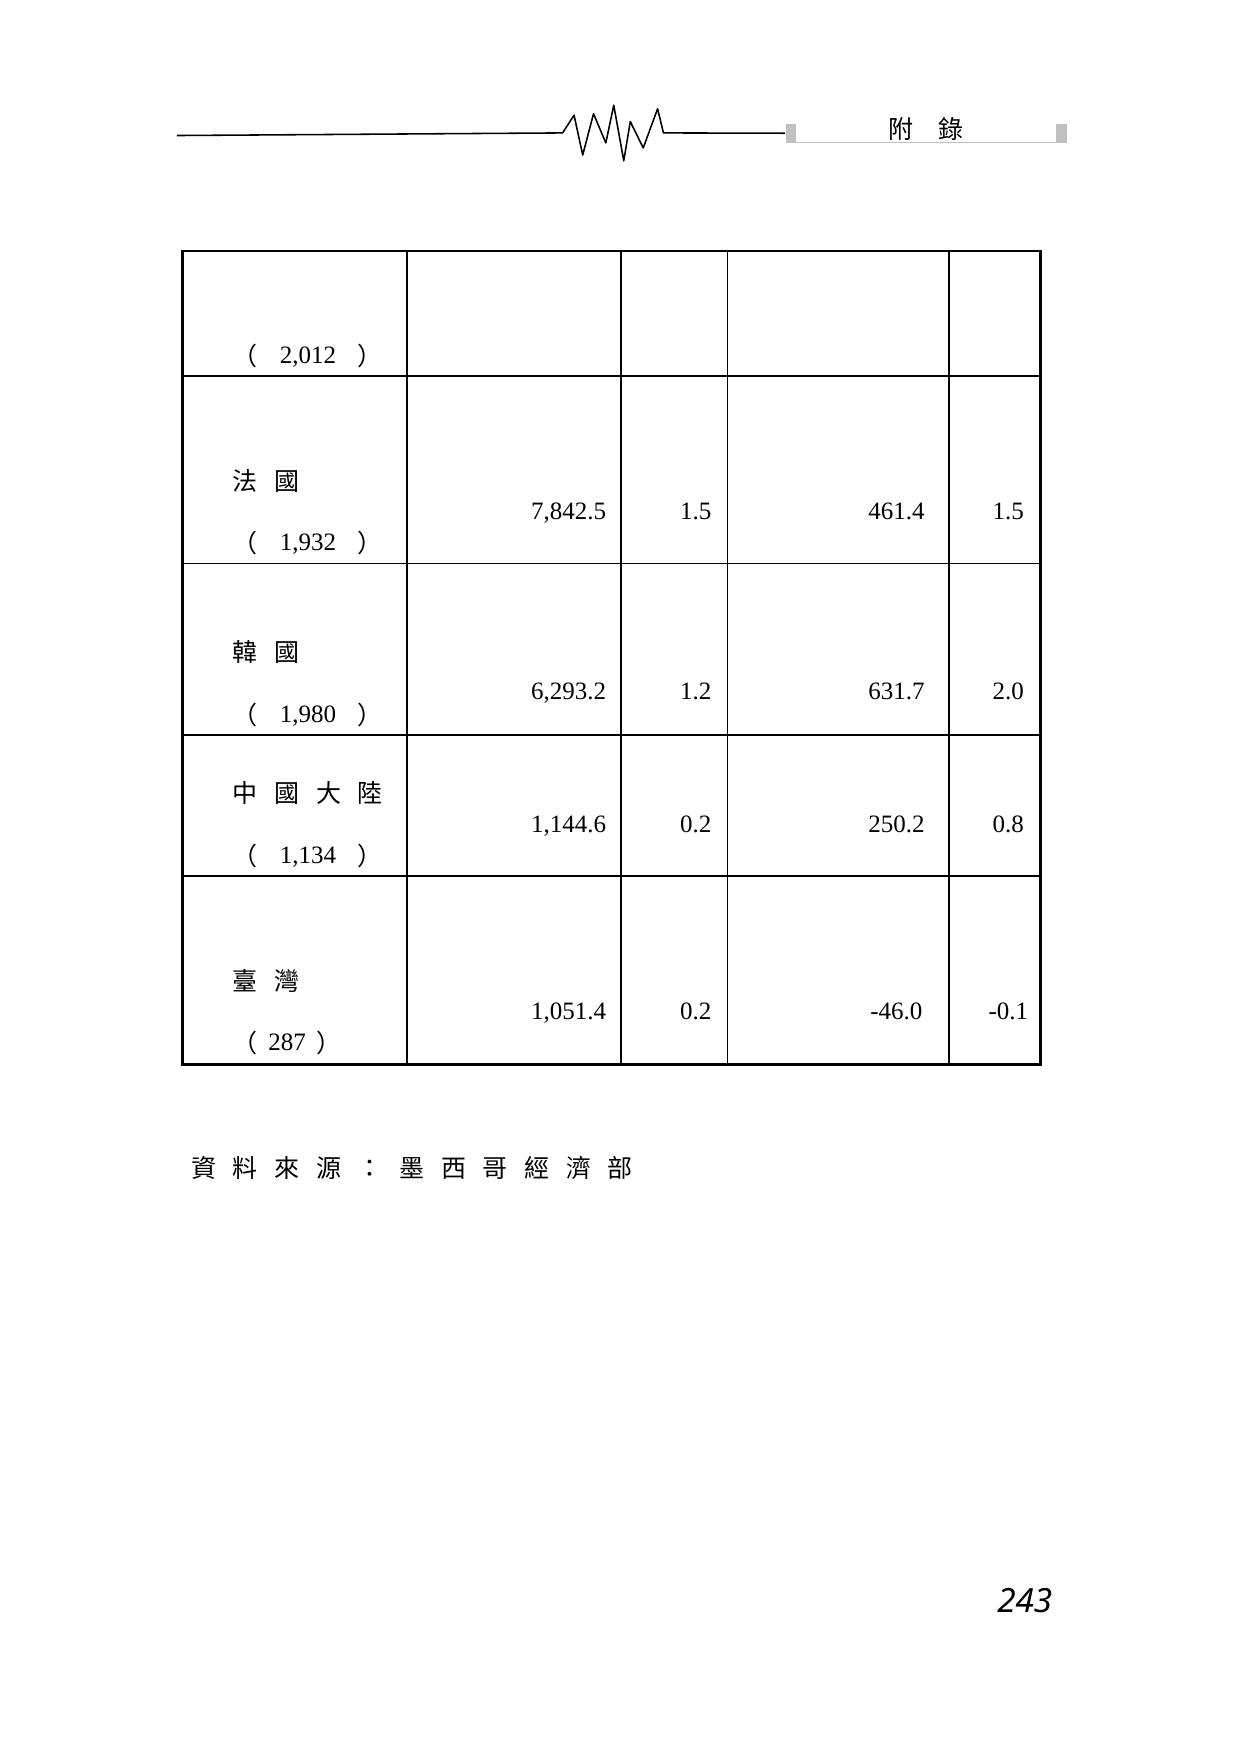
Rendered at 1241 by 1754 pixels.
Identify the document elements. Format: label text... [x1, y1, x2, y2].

table_cell 7,842.5 [408, 377, 620, 563]
table_cell 0.8 [950, 736, 1039, 875]
table_cell 韓國（1,980） [184, 564, 406, 734]
table_cell 法國（1,932） [184, 377, 406, 563]
table_cell （2,012） [184, 252, 406, 375]
table_cell 臺灣（287） [184, 877, 406, 1063]
table_cell [950, 252, 1039, 375]
table_cell 1,144.6 [408, 736, 620, 875]
table_cell 461.4 [728, 377, 948, 563]
table_cell 1,051.4 [408, 877, 620, 1063]
table_cell -46.0 [728, 877, 948, 1063]
table_cell [622, 252, 727, 375]
table_cell 0.2 [622, 736, 727, 875]
table_cell [728, 252, 948, 375]
table_cell 2.0 [950, 564, 1039, 734]
table_cell 631.7 [728, 564, 948, 734]
table_cell [408, 252, 620, 375]
table_cell 1.5 [950, 377, 1039, 563]
table_cell 中國大陸（1,134） [184, 736, 406, 875]
table_cell 1.5 [622, 377, 727, 563]
table_cell 0.2 [622, 877, 727, 1063]
text 資料來源：墨西哥經濟部 [183, 1125, 1058, 1188]
table_cell 1.2 [622, 564, 727, 734]
table_cell 250.2 [728, 736, 948, 875]
table_cell 6,293.2 [408, 564, 620, 734]
table_cell -0.1 [950, 877, 1039, 1063]
